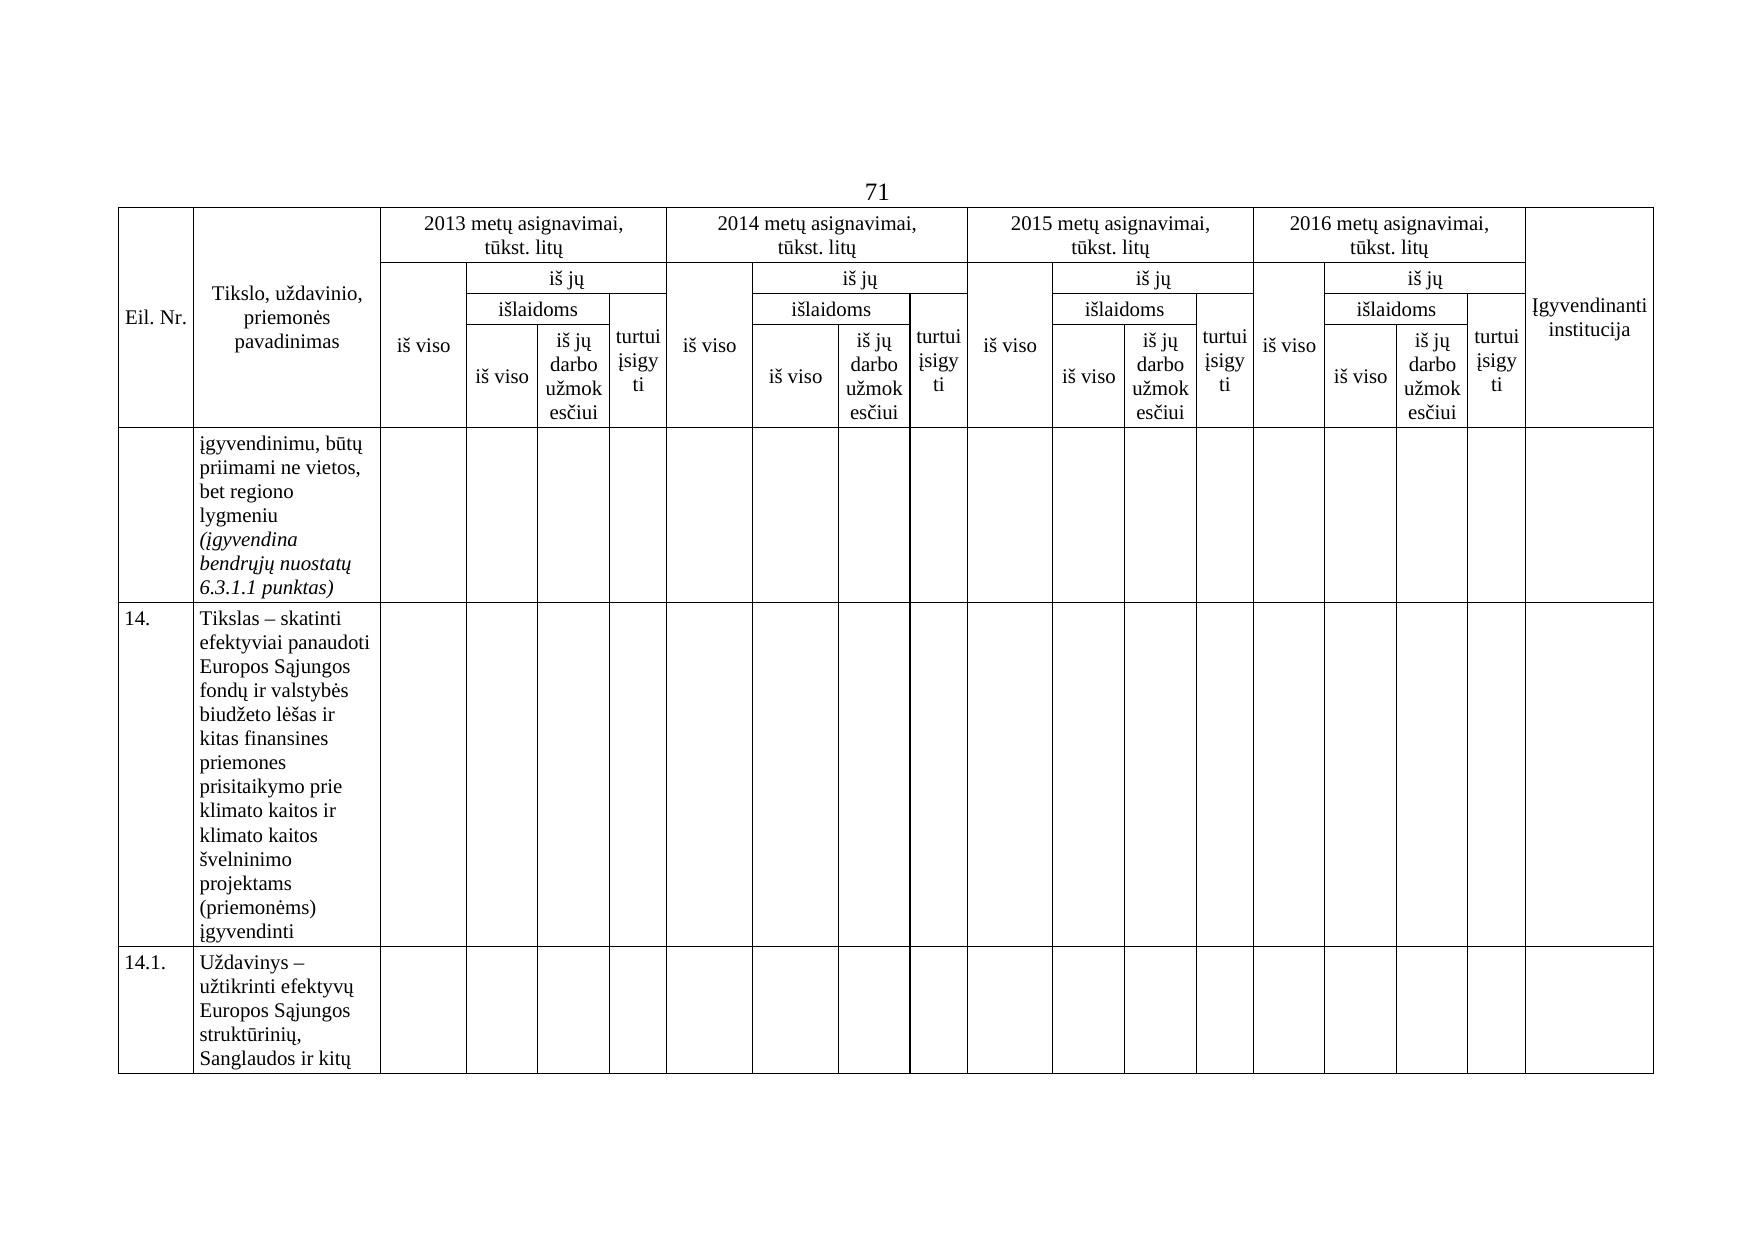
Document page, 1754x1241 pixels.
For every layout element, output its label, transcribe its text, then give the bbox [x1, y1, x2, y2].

table_cell iš viso [1254, 263, 1324, 427]
table_cell [538, 428, 609, 602]
table_cell [968, 603, 1052, 946]
table_cell iš jų [1325, 263, 1525, 293]
table_cell iš viso [753, 325, 838, 427]
table_cell turtui įsigyti [1468, 294, 1525, 427]
table_cell išlaidoms [1325, 294, 1467, 323]
table_cell [911, 947, 967, 1073]
table_cell iš jų darbo užmokesčiui [839, 325, 909, 427]
table_cell [1526, 947, 1653, 1073]
table_cell išlaidoms [753, 294, 909, 323]
table_cell [1053, 947, 1124, 1073]
table_cell [1397, 603, 1467, 946]
table_header Eil. Nr. [119, 208, 193, 427]
table_cell iš viso [1053, 325, 1124, 427]
table_cell [538, 947, 609, 1073]
table_cell iš jų [467, 263, 666, 293]
table_cell [610, 947, 666, 1073]
table_cell iš jų [753, 263, 967, 293]
table_cell [119, 428, 193, 602]
table_cell [1526, 428, 1653, 602]
table_cell [968, 947, 1052, 1073]
table_cell [381, 428, 466, 602]
table_cell [610, 603, 666, 946]
table_cell [911, 603, 967, 946]
table_cell [1325, 428, 1396, 602]
table_cell [1125, 947, 1196, 1073]
table_cell [610, 428, 666, 602]
table_header 2016 metų asignavimai, tūkst. litų [1254, 208, 1525, 262]
table_header Įgyvendinanti institucija [1526, 208, 1653, 427]
table_cell [839, 603, 909, 946]
table_cell [968, 428, 1052, 602]
table_cell [467, 603, 537, 946]
table_cell iš jų [1053, 263, 1253, 293]
table_cell [1468, 603, 1525, 946]
table_cell iš viso [381, 263, 466, 427]
table_cell iš viso [667, 263, 752, 427]
table_header 2013 metų asignavimai, tūkst. litų [381, 208, 666, 262]
table_cell [667, 428, 752, 602]
table_cell [1254, 947, 1324, 1073]
table_header 2015 metų asignavimai, tūkst. litų [968, 208, 1253, 262]
table_cell [467, 947, 537, 1073]
table_cell [1397, 947, 1467, 1073]
table_cell turtui įsigyti [610, 294, 666, 427]
table_header 2014 metų asignavimai, tūkst. litų [667, 208, 967, 262]
table_cell [1325, 947, 1396, 1073]
table_cell [538, 603, 609, 946]
table_cell [753, 603, 838, 946]
table_cell Tikslas – skatinti efektyviai panaudoti Europos Sąjungos fondų ir valstybės biudžeto lėšas ir kitas finansines priemones prisitaikymo prie klimato kaitos ir klimato kaitos švelninimo projektams (priemonėms) įgyvendinti [194, 603, 380, 946]
table_cell [1125, 603, 1196, 946]
table_cell iš jų darbo užmokesčiui [538, 325, 609, 427]
table_cell [1325, 603, 1396, 946]
table_cell [1468, 947, 1525, 1073]
table_cell išlaidoms [1053, 294, 1196, 323]
table_cell iš viso [968, 263, 1052, 427]
table_cell iš viso [1325, 325, 1396, 427]
table_cell [1197, 428, 1253, 602]
table_cell išlaidoms [467, 294, 609, 323]
table_cell [381, 947, 466, 1073]
table_cell [467, 428, 537, 602]
table_cell iš jų darbo užmokesčiui [1397, 325, 1467, 427]
table_cell [1125, 428, 1196, 602]
table_header Tikslo, uždavinio, priemonės pavadinimas [194, 208, 380, 427]
table_cell 14. [119, 603, 193, 946]
table_cell [667, 947, 752, 1073]
table_cell įgyvendinimu, būtų priimami ne vietos, bet regiono lygmeniu (įgyvendina bendrųjų nuostatų 6.3.1.1 punktas) [194, 428, 380, 602]
table_cell [1397, 428, 1467, 602]
table_cell [1468, 428, 1525, 602]
table_cell [753, 428, 838, 602]
table_cell [1526, 603, 1653, 946]
table_cell [1254, 428, 1324, 602]
table_cell 14.1. [119, 947, 193, 1073]
table_cell [839, 947, 909, 1073]
table_cell [1197, 603, 1253, 946]
table_cell turtui įsigyti [911, 294, 967, 427]
table_cell iš jų darbo užmokesčiui [1125, 325, 1196, 427]
table_cell [1254, 603, 1324, 946]
table_cell Uždavinys – užtikrinti efektyvų Europos Sąjungos struktūrinių, Sanglaudos ir kitų [194, 947, 380, 1073]
table_cell iš viso [467, 325, 537, 427]
table_cell [753, 947, 838, 1073]
table_cell turtui įsigyti [1197, 294, 1253, 427]
table_cell [1053, 428, 1124, 602]
table_cell [839, 428, 909, 602]
table_cell [667, 603, 752, 946]
table_cell [381, 603, 466, 946]
table_cell [1053, 603, 1124, 946]
table_cell [1197, 947, 1253, 1073]
table_cell [911, 428, 967, 602]
